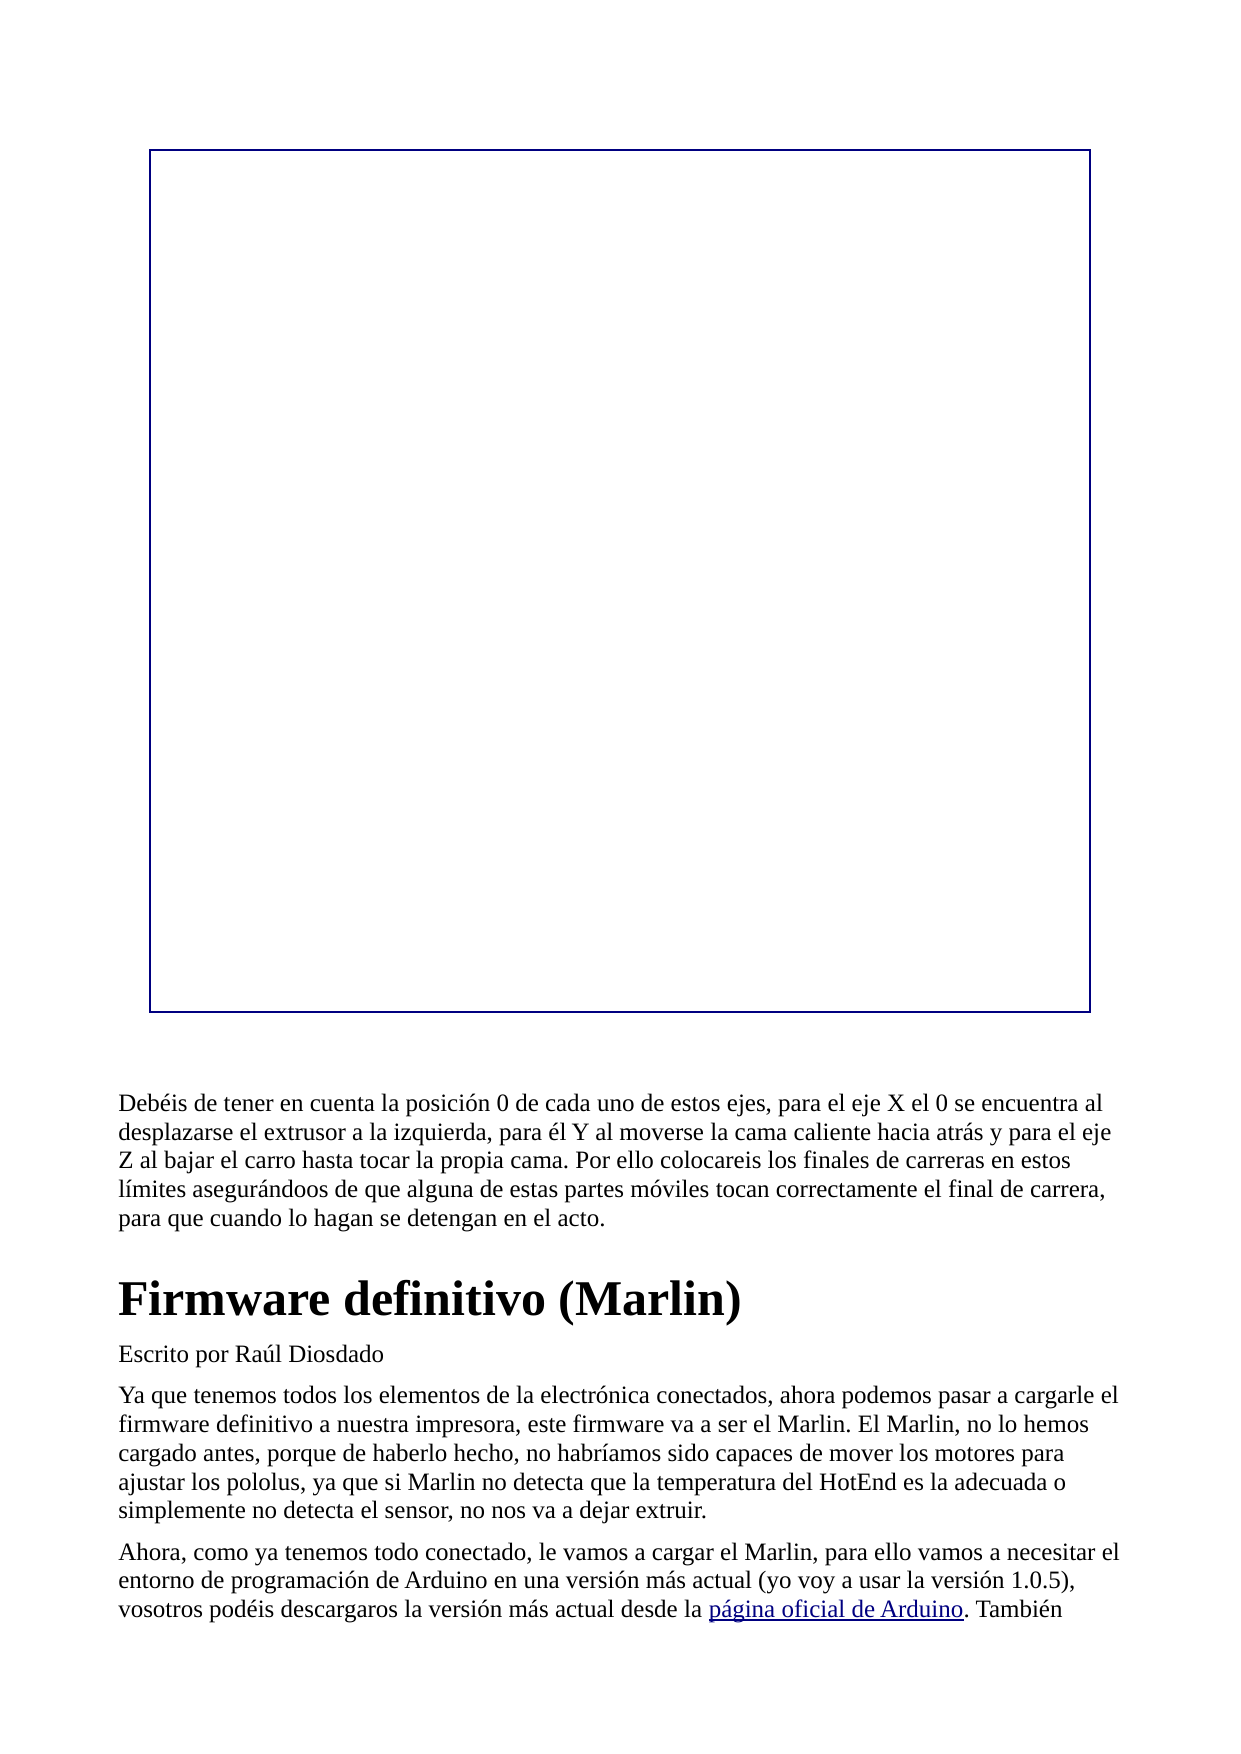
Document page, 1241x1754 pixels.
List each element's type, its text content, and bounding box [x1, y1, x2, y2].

text Ya que tenemos todos los elementos de la electrónica conectados, ahora podemos pasar a cargarle el firmware definitivo a nuestra impresora, este firmware va a ser el Marlin. El Marlin, no lo hemos cargado antes, porque de haberlo hecho, no habríamos sido capaces de mover los motores para ajustar los pololus, ya que si Marlin no detecta que la temperatura del HotEnd es la adecuada o simplemente no detecta el sensor, no nos va a dejar extruir. [118, 1380, 1122, 1524]
text Ahora, como ya tenemos todo conectado, le vamos a cargar el Marlin, para ello vamos a necesitar el entorno de programación de Arduino en una versión más actual (yo voy a usar la versión 1.0.5), vosotros podéis descargaros la versión más actual desde la página oficial de Arduino. También [118, 1537, 1122, 1623]
text Escrito por Raúl Diosdado [118, 1339, 1122, 1368]
subtitle Firmware definitivo (Marlin) [118, 1269, 1122, 1327]
text Debéis de tener en cuenta la posición 0 de cada uno de estos ejes, para el eje X el 0 se encuentra al desplazarse el extrusor a la izquierda, para él Y al moverse la cama caliente hacia atrás y para el eje Z al bajar el carro hasta tocar la propia cama. Por ello colocareis los finales de carreras en estos límites asegurándoos de que alguna de estas partes móviles tocan correctamente el final de carrera, para que cuando lo hagan se detengan en el acto. [118, 1088, 1122, 1232]
